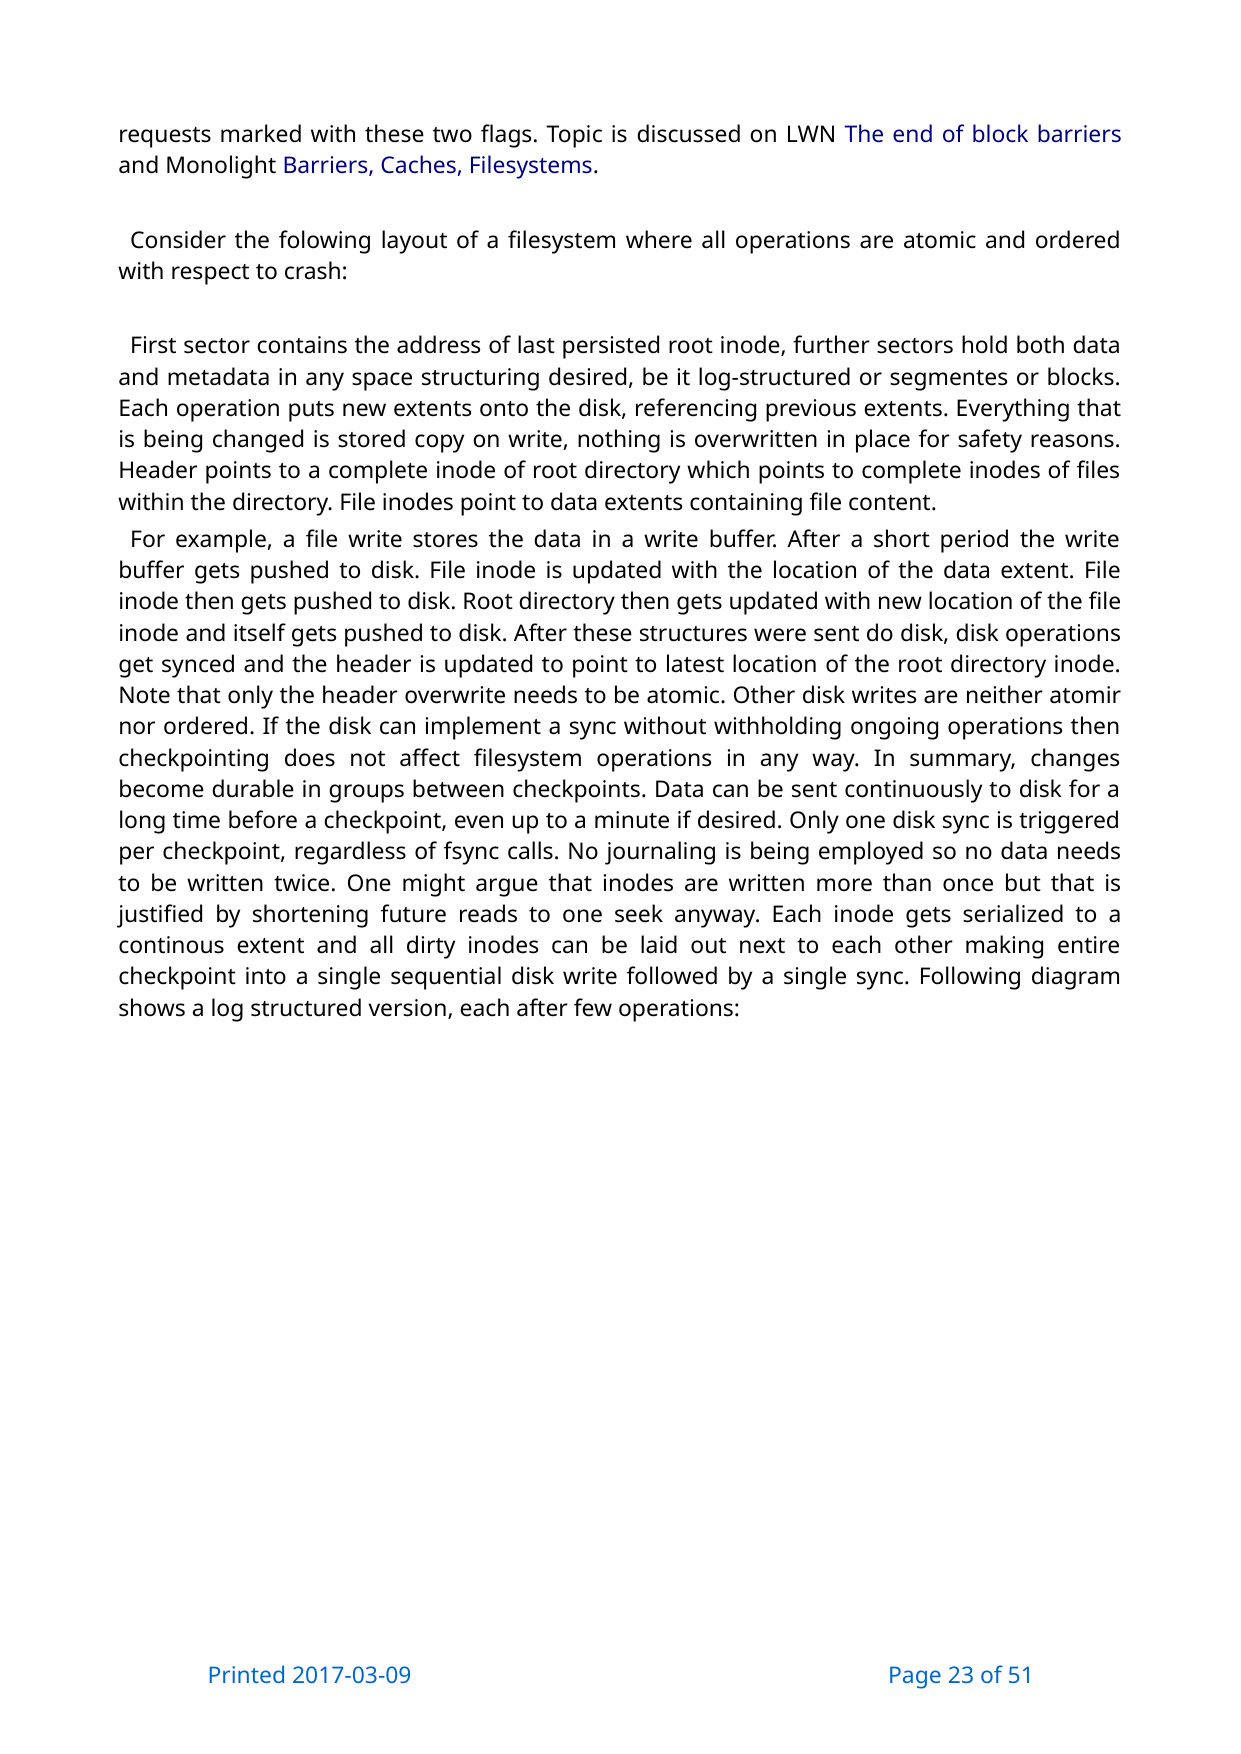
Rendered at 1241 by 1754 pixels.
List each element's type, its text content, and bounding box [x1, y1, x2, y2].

text Consider the folowing layout of a filesystem where all operations are atomic and ordered with respect to crash: [118, 224, 1122, 286]
text For example, a file write stores the data in a write buffer. After a short period the write buffer gets pushed to disk. File inode is updated with the location of the data extent. File inode then gets pushed to disk. Root directory then gets updated with new location of the file inode and itself gets pushed to disk. After these structures were sent do disk, disk operations get synced and the header is updated to point to latest location of the root directory inode. Note that only the header overwrite needs to be atomic. Other disk writes are neither atomir nor ordered. If the disk can implement a sync without withholding ongoing operations then checkpointing does not affect filesystem operations in any way. In summary, changes become durable in groups between checkpoints. Data can be sent continuously to disk for a long time before a checkpoint, even up to a minute if desired. Only one disk sync is triggered per checkpoint, regardless of fsync calls. No journaling is being employed so no data needs to be written twice. One might argue that inodes are written more than once but that is justified by shortening future reads to one seek anyway. Each inode gets serialized to a continous extent and all dirty inodes can be laid out next to each other making entire checkpoint into a single sequential disk write followed by a single sync. Following diagram shows a log structured version, each after few operations: [118, 523, 1122, 1023]
text First sector contains the address of last persisted root inode, further sectors hold both data and metadata in any space structuring desired, be it log-structured or segmentes or blocks. Each operation puts new extents onto the disk, referencing previous extents. Everything that is being changed is stored copy on write, nothing is overwritten in place for safety reasons. Header points to a complete inode of root directory which points to complete inodes of files within the directory. File inodes point to data extents containing file content. [118, 329, 1122, 517]
text requests marked with these two flags. Topic is discussed on LWN The end of block barriers and Monolight Barriers, Caches, Filesystems. [118, 118, 1122, 181]
